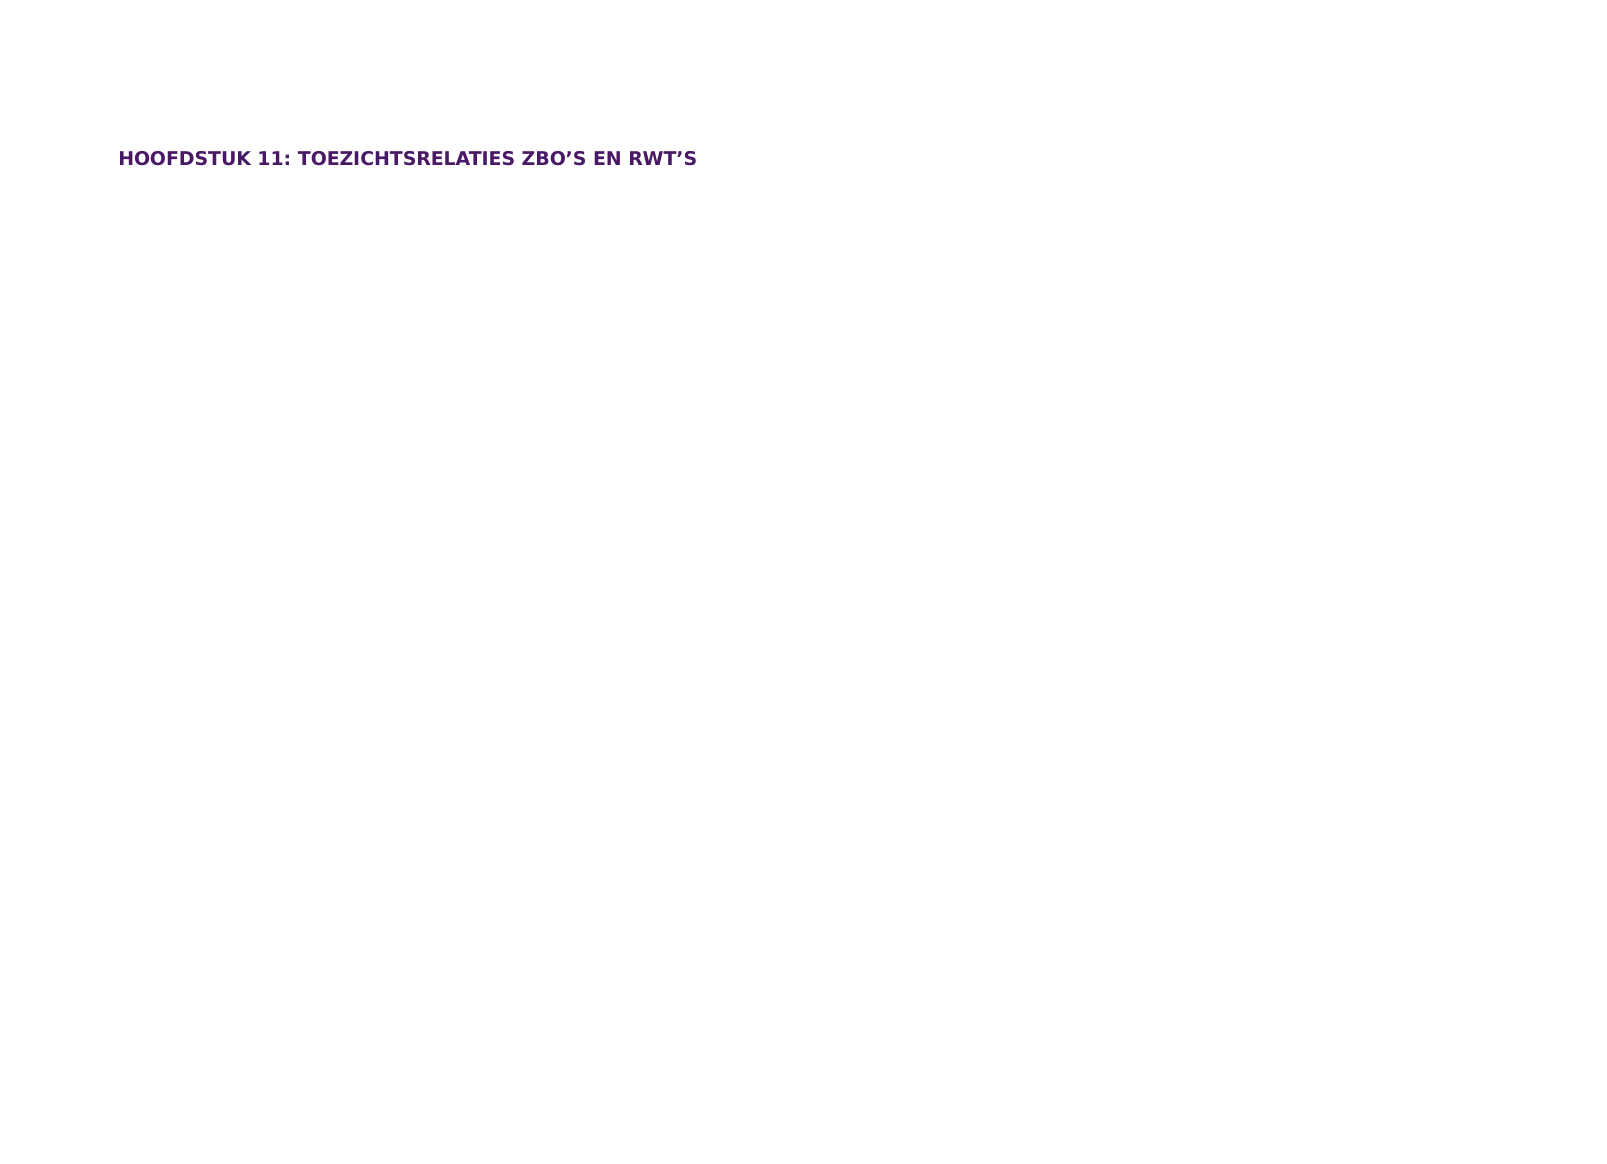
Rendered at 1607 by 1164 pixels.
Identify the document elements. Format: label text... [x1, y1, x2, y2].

subtitle HOOFDSTUK 11: TOEZICHTSRELATIES ZBO’S EN RWT’S [118, 148, 1488, 170]
